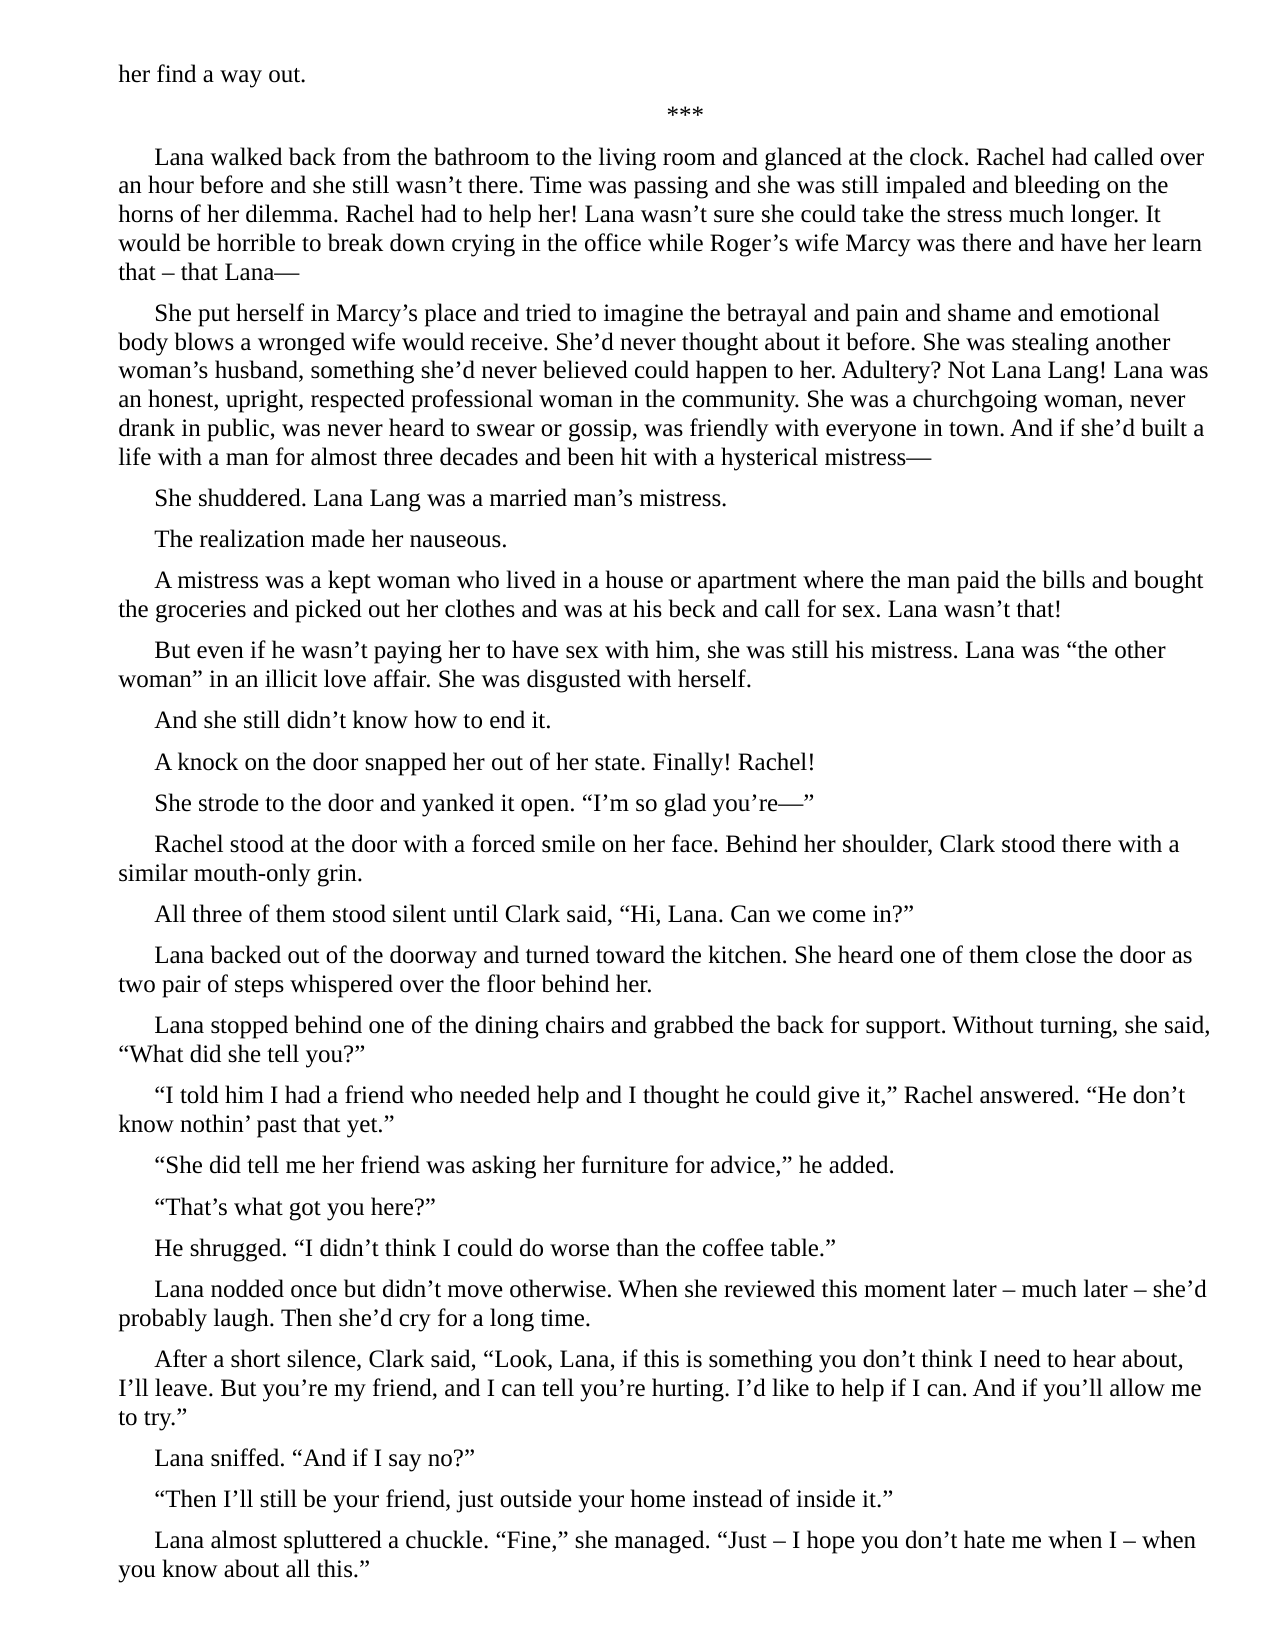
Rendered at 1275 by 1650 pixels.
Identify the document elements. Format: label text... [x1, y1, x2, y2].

text Lana nodded once but didn’t move otherwise. When she reviewed this moment later – much later – she’d probably laugh. Then she’d cry for a long time. [118, 1274, 1216, 1332]
text She shuddered. Lana Lang was a married man’s mistress. [118, 483, 1216, 512]
text Rachel stood at the door with a forced smile on her face. Behind her shoulder, Clark stood there with a similar mouth-only grin. [118, 829, 1216, 887]
text The realization made her nauseous. [118, 524, 1216, 553]
text “I told him I had a friend who needed help and I thought he could give it,” Rachel answered. “He don’t know nothin’ past that yet.” [118, 1080, 1216, 1138]
text “That’s what got you here?” [118, 1192, 1216, 1220]
text Lana backed out of the doorway and turned toward the kitchen. She heard one of them close the door as two pair of steps whispered over the floor behind her. [118, 940, 1216, 998]
text “She did tell me her friend was asking her furniture for advice,” he added. [118, 1150, 1216, 1179]
text her find a way out. [118, 59, 1216, 88]
text After a short silence, Clark said, “Look, Lana, if this is something you don’t think I need to hear about, I’ll leave. But you’re my friend, and I can tell you’re hurting. I’d like to help if I can. And if you’ll allow me to try.” [118, 1344, 1216, 1430]
text Lana sniffed. “And if I say no?” [118, 1443, 1216, 1472]
text Lana almost spluttered a chuckle. “Fine,” she managed. “Just – I hope you don’t hate me when I – when you know about all this.” [118, 1525, 1216, 1583]
text Lana stopped behind one of the dining chairs and grabbed the back for support. Without turning, she said, “What did she tell you?” [118, 1010, 1216, 1068]
text *** [118, 100, 1216, 129]
text Lana walked back from the bathroom to the living room and glanced at the clock. Rachel had called over an hour before and she still wasn’t there. Time was passing and she was still impaled and bleeding on the horns of her dilemma. Rachel had to help her! Lana wasn’t sure she could take the stress much longer. It would be horrible to break down crying in the office while Roger’s wife Marcy was there and have her learn that – that Lana— [118, 142, 1216, 285]
text He shrugged. “I didn’t think I could do worse than the coffee table.” [118, 1233, 1216, 1262]
text And she still didn’t know how to end it. [118, 705, 1216, 734]
text But even if he wasn’t paying her to have sex with him, she was still his mistress. Lana was “the other woman” in an illicit love affair. She was disgusted with herself. [118, 635, 1216, 693]
text All three of them stood silent until Clark said, “Hi, Lana. Can we come in?” [118, 899, 1216, 928]
text A knock on the door snapped her out of her state. Finally! Rachel! [118, 747, 1216, 775]
text She strode to the door and yanked it open. “I’m so glad you’re—” [118, 788, 1216, 817]
text A mistress was a kept woman who lived in a house or apartment where the man paid the bills and bought the groceries and picked out her clothes and was at his beck and call for sex. Lana wasn’t that! [118, 565, 1216, 623]
text “Then I’ll still be your friend, just outside your home instead of inside it.” [118, 1484, 1216, 1513]
text She put herself in Marcy’s place and tried to imagine the betrayal and pain and shame and emotional body blows a wronged wife would receive. She’d never thought about it before. She was stealing another woman’s husband, something she’d never believed could happen to her. Adultery? Not Lana Lang! Lana was an honest, upright, respected professional woman in the community. She was a churchgoing woman, never drank in public, was never heard to swear or gossip, was friendly with everyone in town. And if she’d built a life with a man for almost three decades and been hit with a hysterical mistress— [118, 298, 1216, 470]
